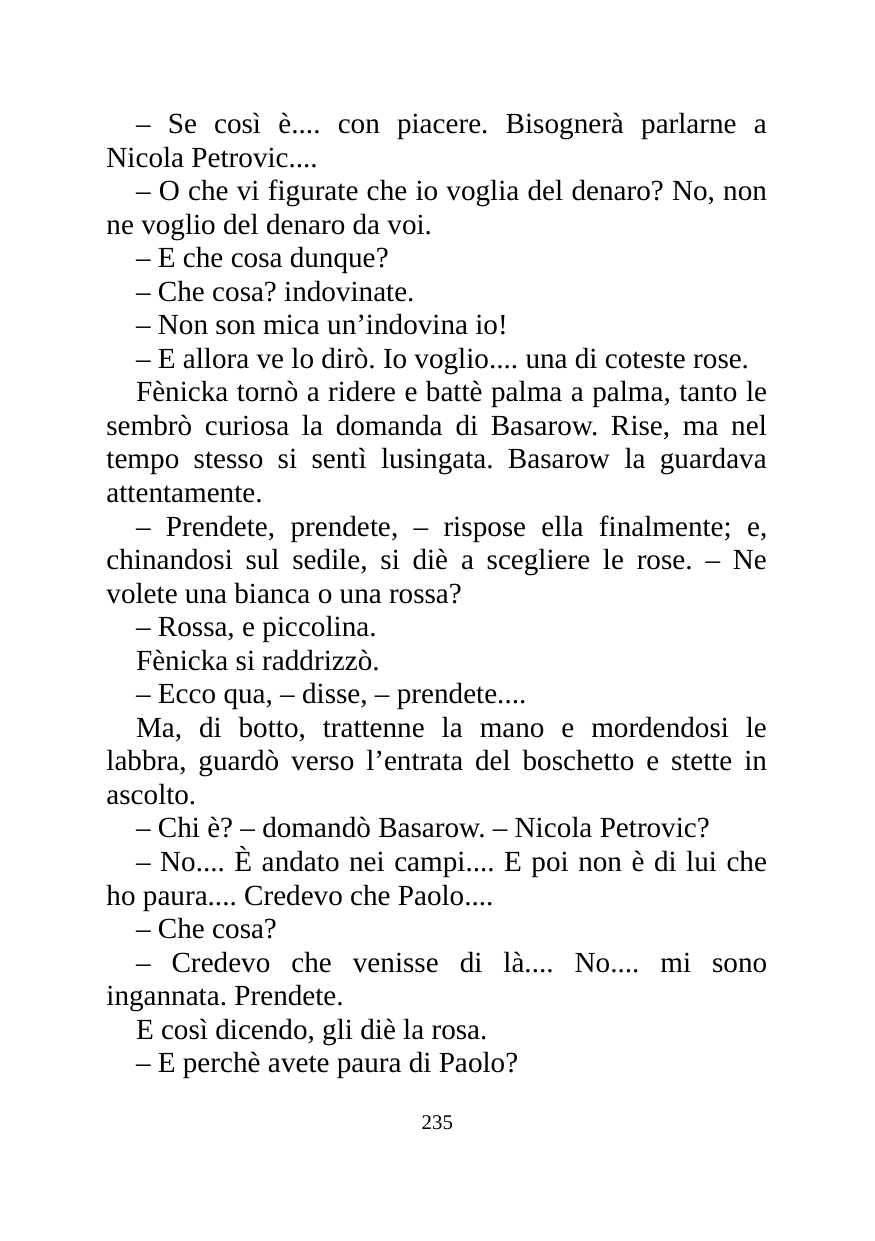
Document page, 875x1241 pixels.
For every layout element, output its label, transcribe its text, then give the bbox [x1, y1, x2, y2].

text – Rossa, e piccolina. [106, 609, 768, 643]
text – E perchè avete paura di Paolo? [106, 1045, 768, 1079]
text E così dicendo, gli diè la rosa. [106, 1012, 768, 1045]
text – Chi è? – domandò Basarow. – Nicola Petrovic? [106, 811, 768, 844]
text – E allora ve lo dirò. Io voglio.... una di coteste rose. [106, 341, 768, 374]
text – O che vi figurate che io voglia del denaro? No, non ne voglio del denaro da voi. [106, 173, 768, 240]
text Ma, di botto, trattenne la mano e mordendosi le labbra, guardò verso l’entrata del boschetto e stette in ascolto. [106, 710, 768, 811]
text – Non son mica un’indovina io! [106, 307, 768, 341]
text – No.... È andato nei campi.... E poi non è di lui che ho paura.... Credevo che Paolo.... [106, 844, 768, 911]
text – Se così è.... con piacere. Bisognerà parlarne a Nicola Petrovic.... [106, 106, 768, 173]
text Fènicka tornò a ridere e battè palma a palma, tanto le sembrò curiosa la domanda di Basarow. Rise, ma nel tempo stesso si sentì lusingata. Basarow la guardava attentamente. [106, 374, 768, 509]
text Fènicka si raddrizzò. [106, 643, 768, 676]
text – E che cosa dunque? [106, 240, 768, 274]
text – Prendete, prendete, – rispose ella finalmente; e, chinandosi sul sedile, si diè a scegliere le rose. – Ne volete una bianca o una rossa? [106, 509, 768, 609]
text – Credevo che venisse di là.... No.... mi sono ingannata. Prendete. [106, 945, 768, 1012]
text – Che cosa? indovinate. [106, 274, 768, 307]
text – Ecco qua, – disse, – prendete.... [106, 676, 768, 710]
text – Che cosa? [106, 911, 768, 945]
